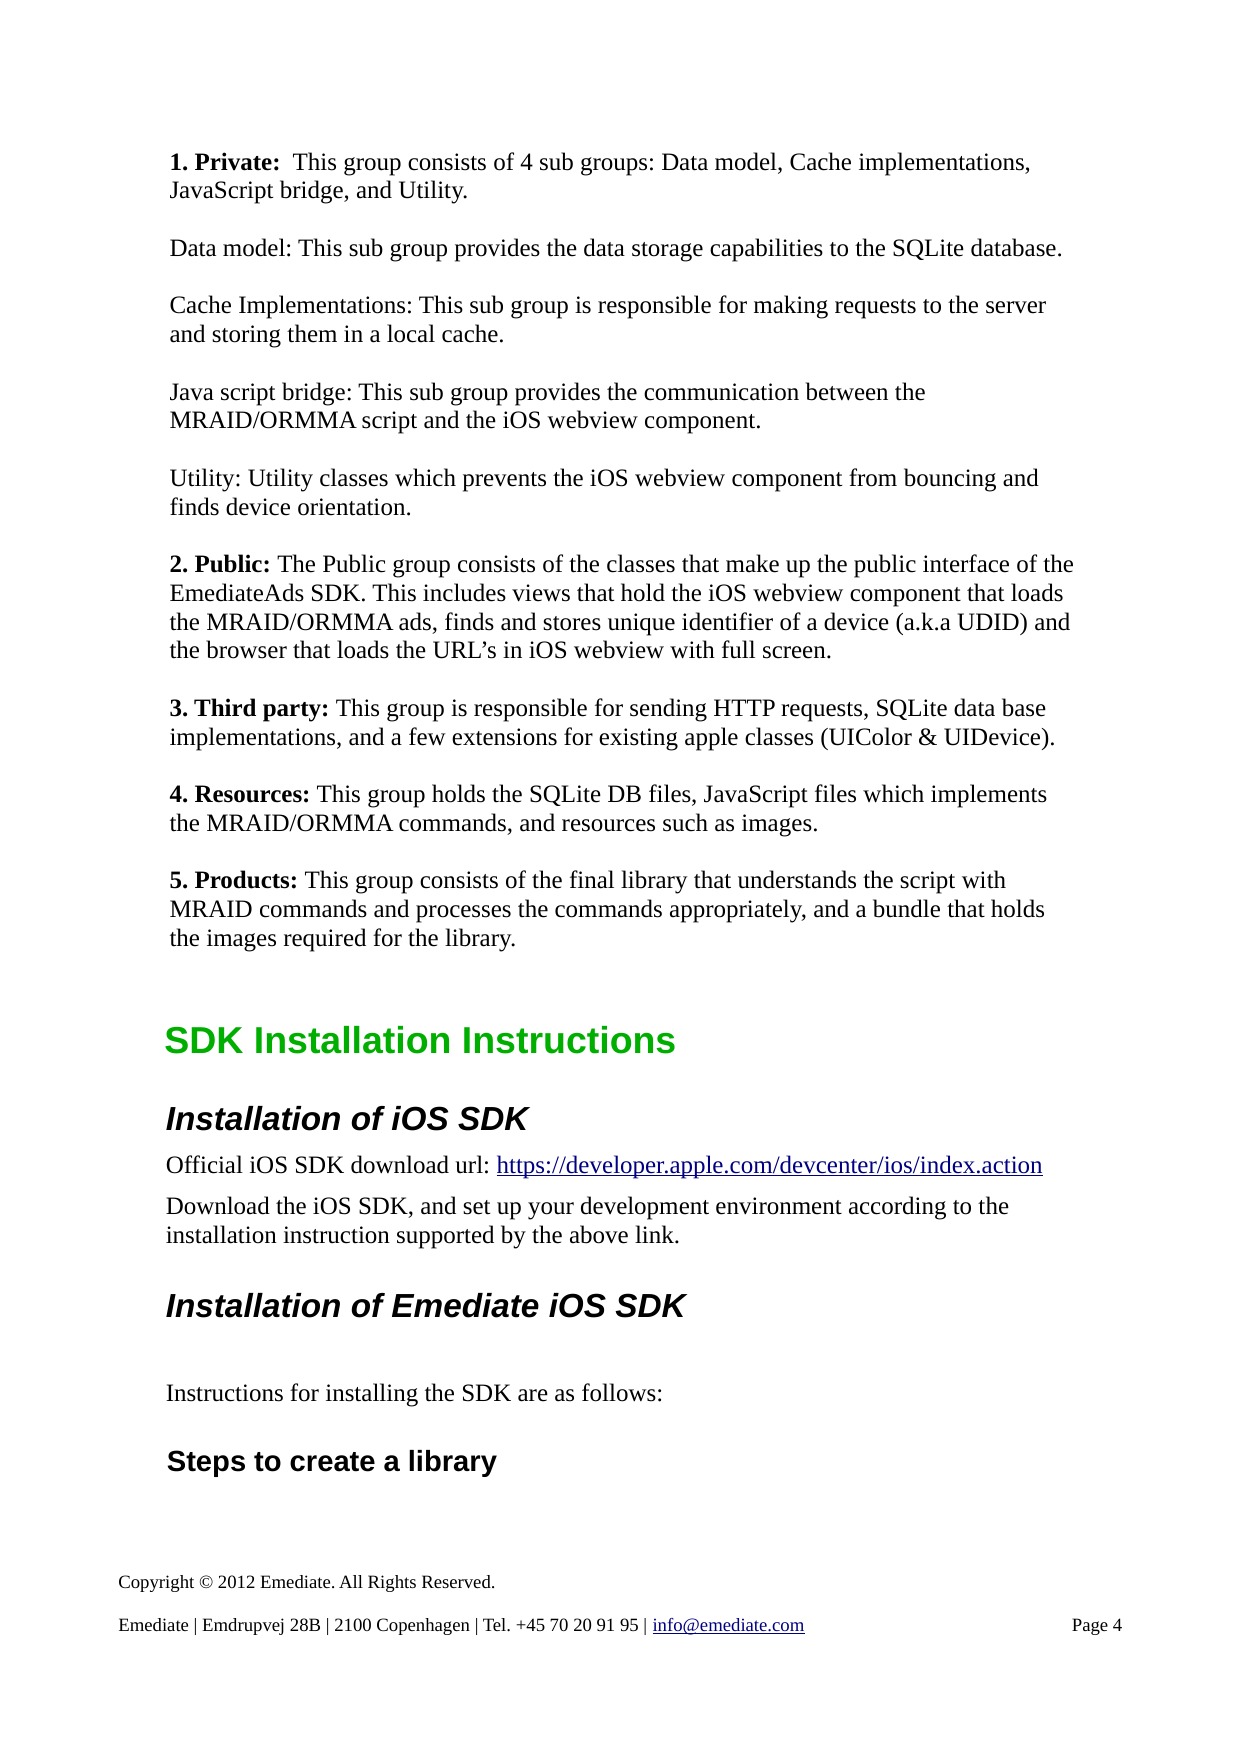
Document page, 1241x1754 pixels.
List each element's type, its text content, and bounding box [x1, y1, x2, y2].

text 1. Private: This group consists of 4 sub groups: Data model, Cache implementations, JavaScript bridge, and Utility. [169, 147, 1076, 204]
text 5. Products: This group consists of the final library that understands the script with MRAID commands and processes the commands appropriately, and a bundle that holds the images required for the library. [169, 866, 1076, 952]
text Official iOS SDK download url: https://developer.apple.com/devcenter/ios/index.action [166, 1150, 1093, 1178]
subtitle Installation of iOS SDK [166, 1099, 1093, 1137]
subtitle Steps to create a library [118, 1444, 1122, 1478]
subtitle Installation of Emediate iOS SDK [166, 1286, 1093, 1324]
text 4. Resources: This group holds the SQLite DB files, JavaScript files which implements the MRAID/ORMMA commands, and resources such as images. [169, 779, 1076, 837]
text Utility: Utility classes which prevents the iOS webview component from bouncing and finds device orientation. [169, 463, 1076, 521]
text Download the iOS SDK, and set up your development environment according to the installation instruction supported by the above link. [166, 1191, 1093, 1248]
text 2. Public: The Public group consists of the classes that make up the public interface of the EmediateAds SDK. This includes views that hold the iOS webview component that loads the MRAID/ORMMA ads, finds and stores unique identifier of a device (a.k.a UDID) and the browser that loads the URL’s in iOS webview with full screen. [169, 549, 1076, 664]
text Cache Implementations: This sub group is responsible for making requests to the server and storing them in a local cache. [169, 291, 1076, 348]
text Java script bridge: This sub group provides the communication between the MRAID/ORMMA script and the iOS webview component. [169, 377, 1076, 434]
text Data model: This sub group provides the data storage capabilities to the SQLite database. [169, 233, 1076, 262]
text Instructions for installing the SDK are as follows: [166, 1378, 1093, 1407]
text 3. Third party: This group is responsible for sending HTTP requests, SQLite data base implementations, and a few extensions for existing apple classes (UIColor & UIDevice). [169, 693, 1076, 751]
subtitle SDK Installation Instructions [164, 1018, 1122, 1061]
